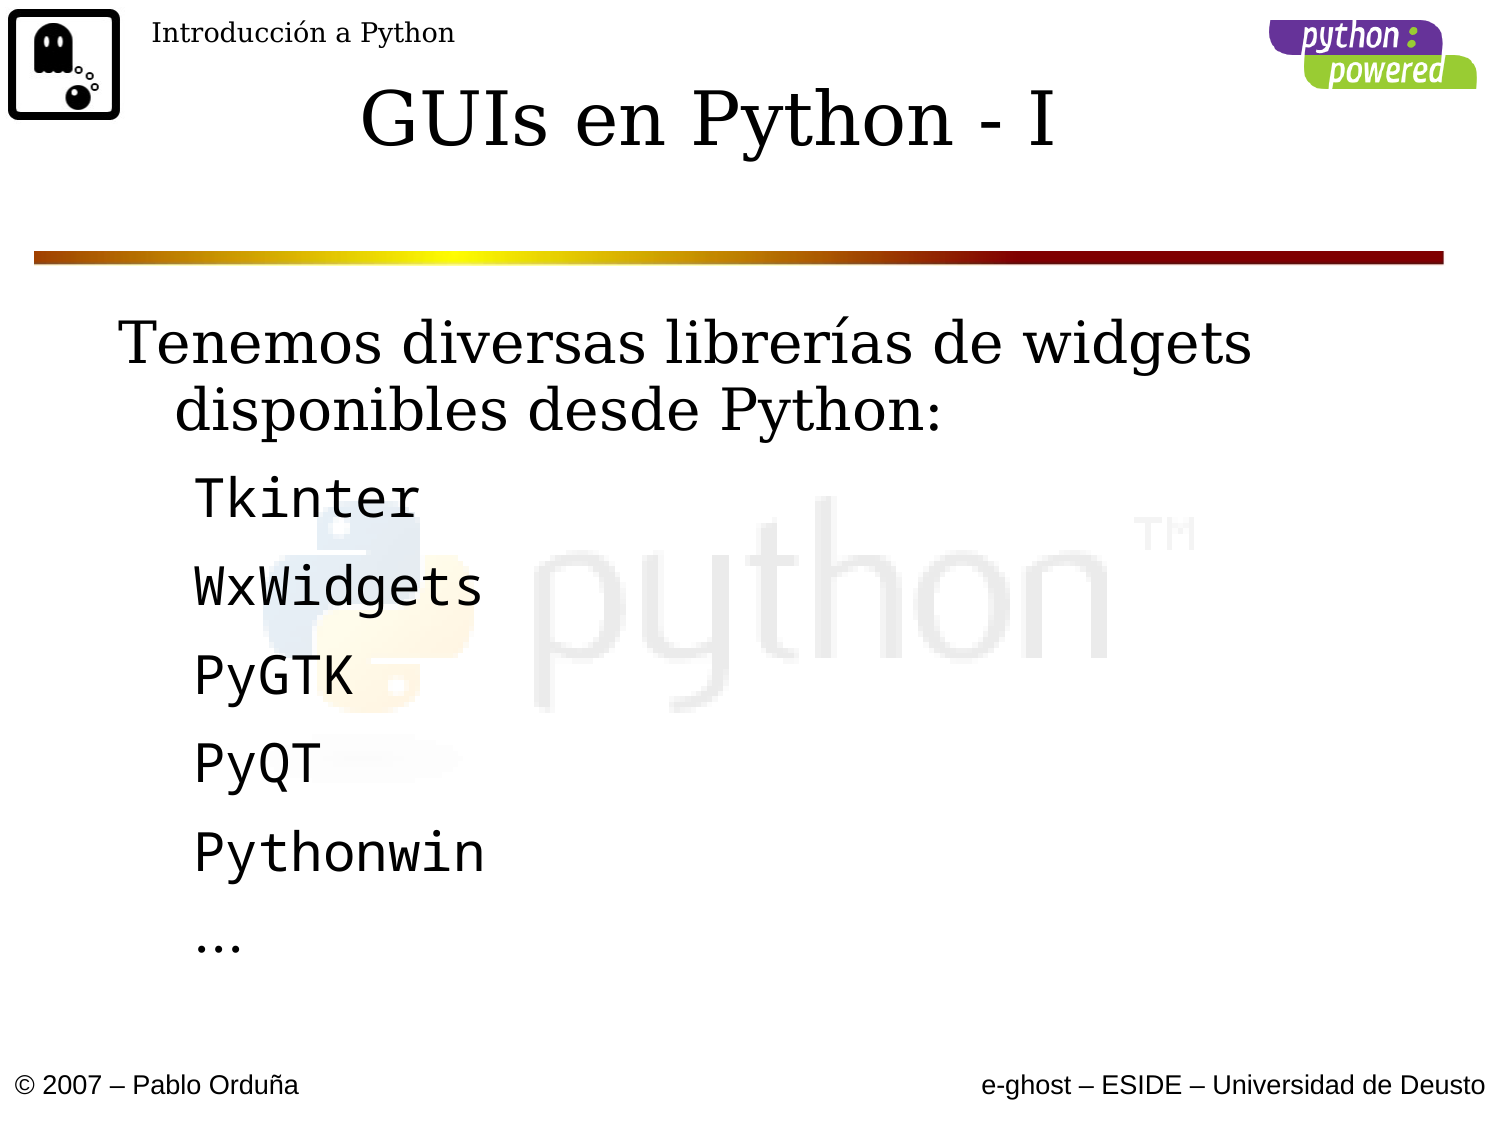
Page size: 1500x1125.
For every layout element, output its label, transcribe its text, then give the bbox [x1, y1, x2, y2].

title GUIs en Python - I [118, 59, 1300, 181]
picture [1269, 20, 1477, 89]
list Tenemos diversas librerías de widgets disponibles desde Python: Tkinter WxWidgets PyGTK PyQT Pythonwin ... [118, 309, 1394, 1004]
picture [5, 7, 125, 124]
picture [34, 251, 1447, 266]
